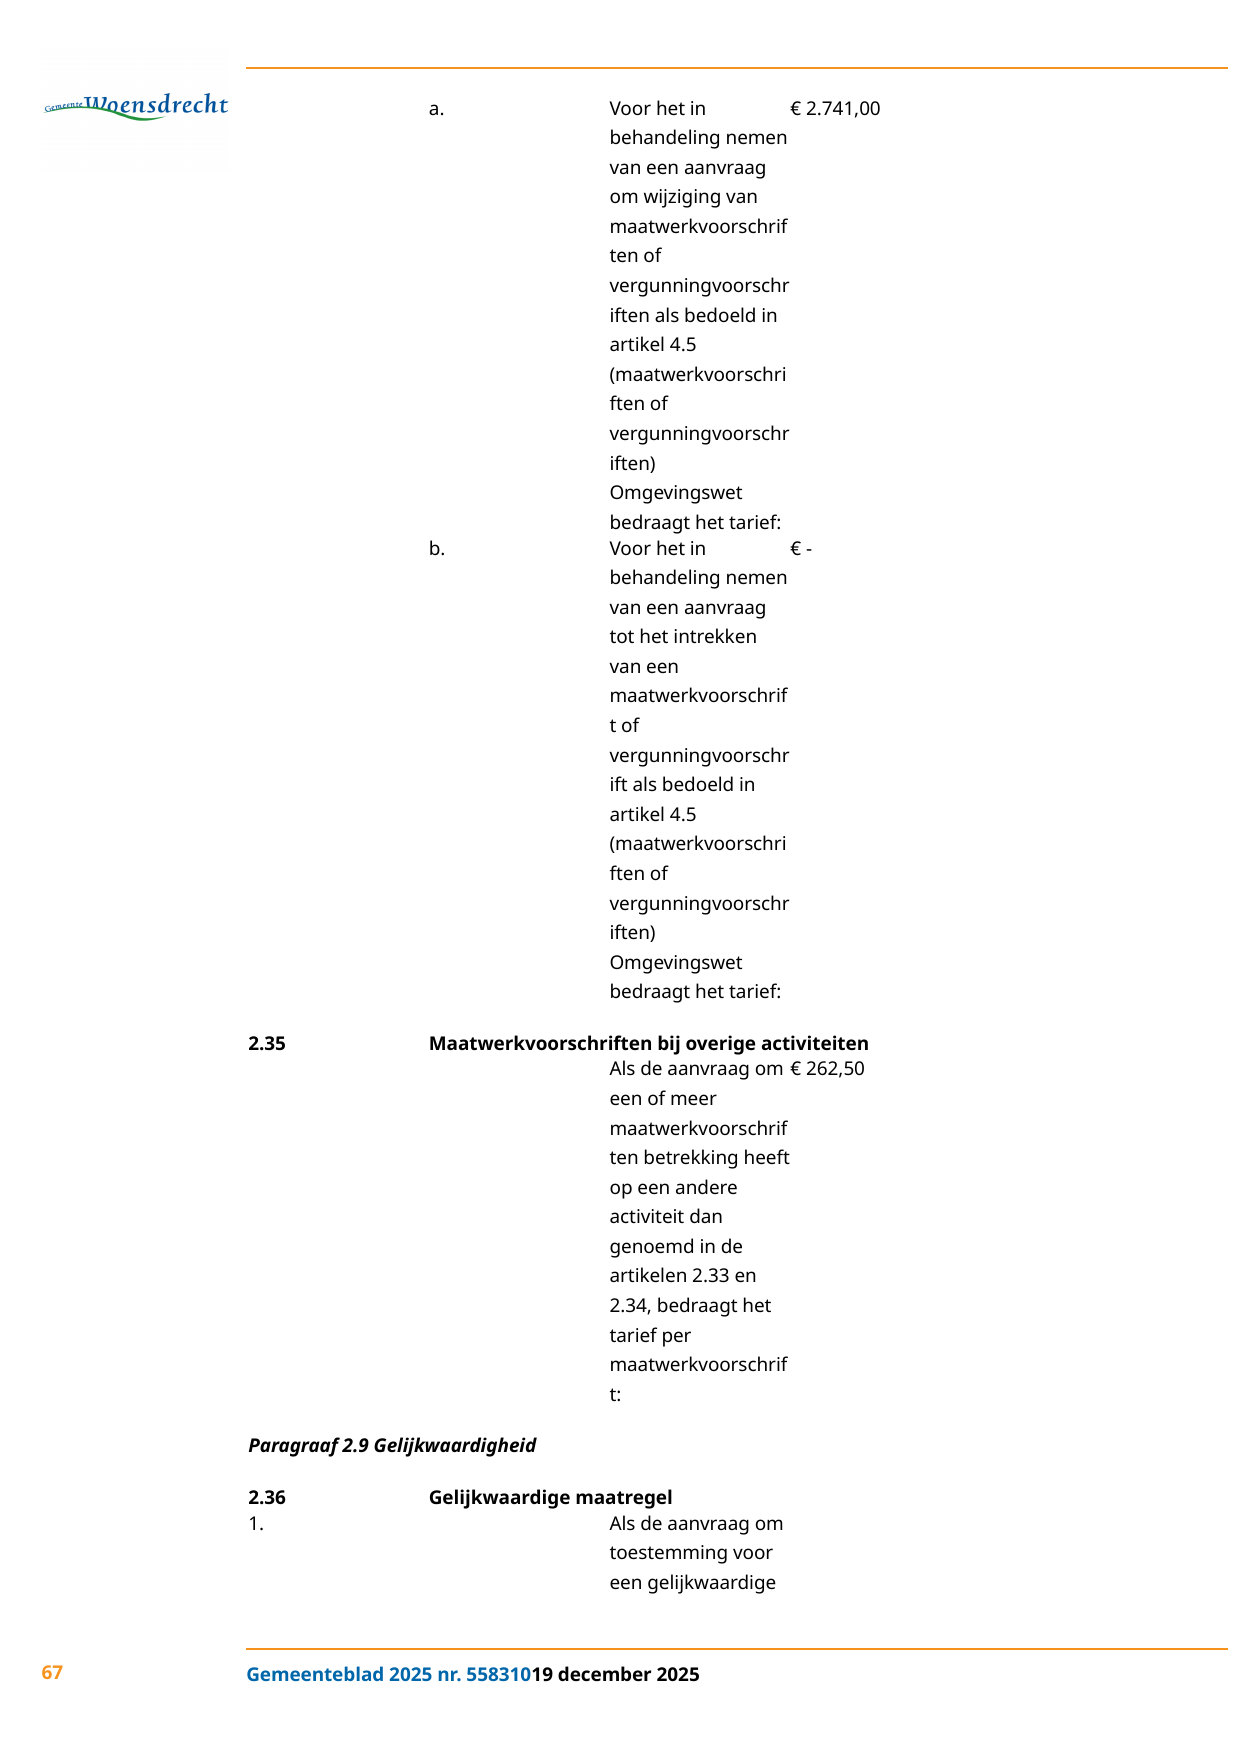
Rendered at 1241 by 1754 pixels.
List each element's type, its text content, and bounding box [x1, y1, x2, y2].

table_cell Voor het in behandeling nemen van een aanvraag om wijziging van maatwerkvoorschriften of vergunningvoorschriften als bedoeld in artikel 4.5 (maatwerkvoorschriften of vergunningvoorschriften) Omgevingswet bedraagt het tarief: [609, 95, 790, 535]
table_cell [971, 95, 1152, 535]
table_cell Paragraaf 2.9 Gelijkwaardigheid [248, 1433, 971, 1458]
table_cell [971, 535, 1152, 1004]
table_cell [971, 1030, 1152, 1056]
table_cell Als de aanvraag om een of meer maatwerkvoorschriften betrekking heeft op een andere activiteit dan genoemd in de artikelen 2.33 en 2.34, bedraagt het tarief per maatwerkvoorschrift: [609, 1056, 790, 1407]
table_cell [429, 1458, 609, 1484]
table_cell 2.35 [248, 1030, 429, 1056]
table_cell b. [429, 535, 609, 1004]
table_cell [790, 1004, 971, 1030]
table_cell [971, 1484, 1152, 1510]
table_cell [609, 1407, 790, 1432]
table_cell [248, 1458, 429, 1484]
table_cell [971, 1056, 1152, 1407]
table_cell [248, 1004, 429, 1030]
table_cell [971, 1510, 1152, 1594]
table_cell € 262,50 [790, 1056, 971, 1407]
table_cell a. [429, 95, 609, 535]
table_cell [248, 1407, 429, 1432]
table_cell [971, 1407, 1152, 1432]
table_cell [429, 1407, 609, 1432]
table_cell [248, 95, 429, 535]
table_cell 2.36 [248, 1484, 429, 1510]
table_cell [248, 535, 429, 1004]
table_cell [790, 1458, 971, 1484]
table_cell [609, 1004, 790, 1030]
table_cell Voor het in behandeling nemen van een aanvraag tot het intrekken van een maatwerkvoorschrift of vergunningvoorschrift als bedoeld in artikel 4.5 (maatwerkvoorschriften of vergunningvoorschriften) Omgevingswet bedraagt het tarief: [609, 535, 790, 1004]
table_cell € 2.741,00 [790, 95, 971, 535]
table_cell [971, 1458, 1152, 1484]
table_cell 1. [248, 1510, 429, 1594]
table_cell Maatwerkvoorschriften bij overige activiteiten [429, 1030, 971, 1056]
table_cell Als de aanvraag om toestemming voor een gelijkwaardige [609, 1510, 790, 1594]
table_cell [609, 1458, 790, 1484]
table_cell [429, 1004, 609, 1030]
table_cell [248, 1056, 429, 1407]
table_cell [429, 1510, 609, 1594]
table_cell Gelijkwaardige maatregel [429, 1484, 971, 1510]
picture [41, 47, 231, 172]
table_cell [790, 1510, 971, 1594]
table_cell [790, 1407, 971, 1432]
table_cell [429, 1056, 609, 1407]
table_cell [971, 1004, 1152, 1030]
table_cell € - [790, 535, 971, 1004]
table_cell [971, 1433, 1152, 1458]
